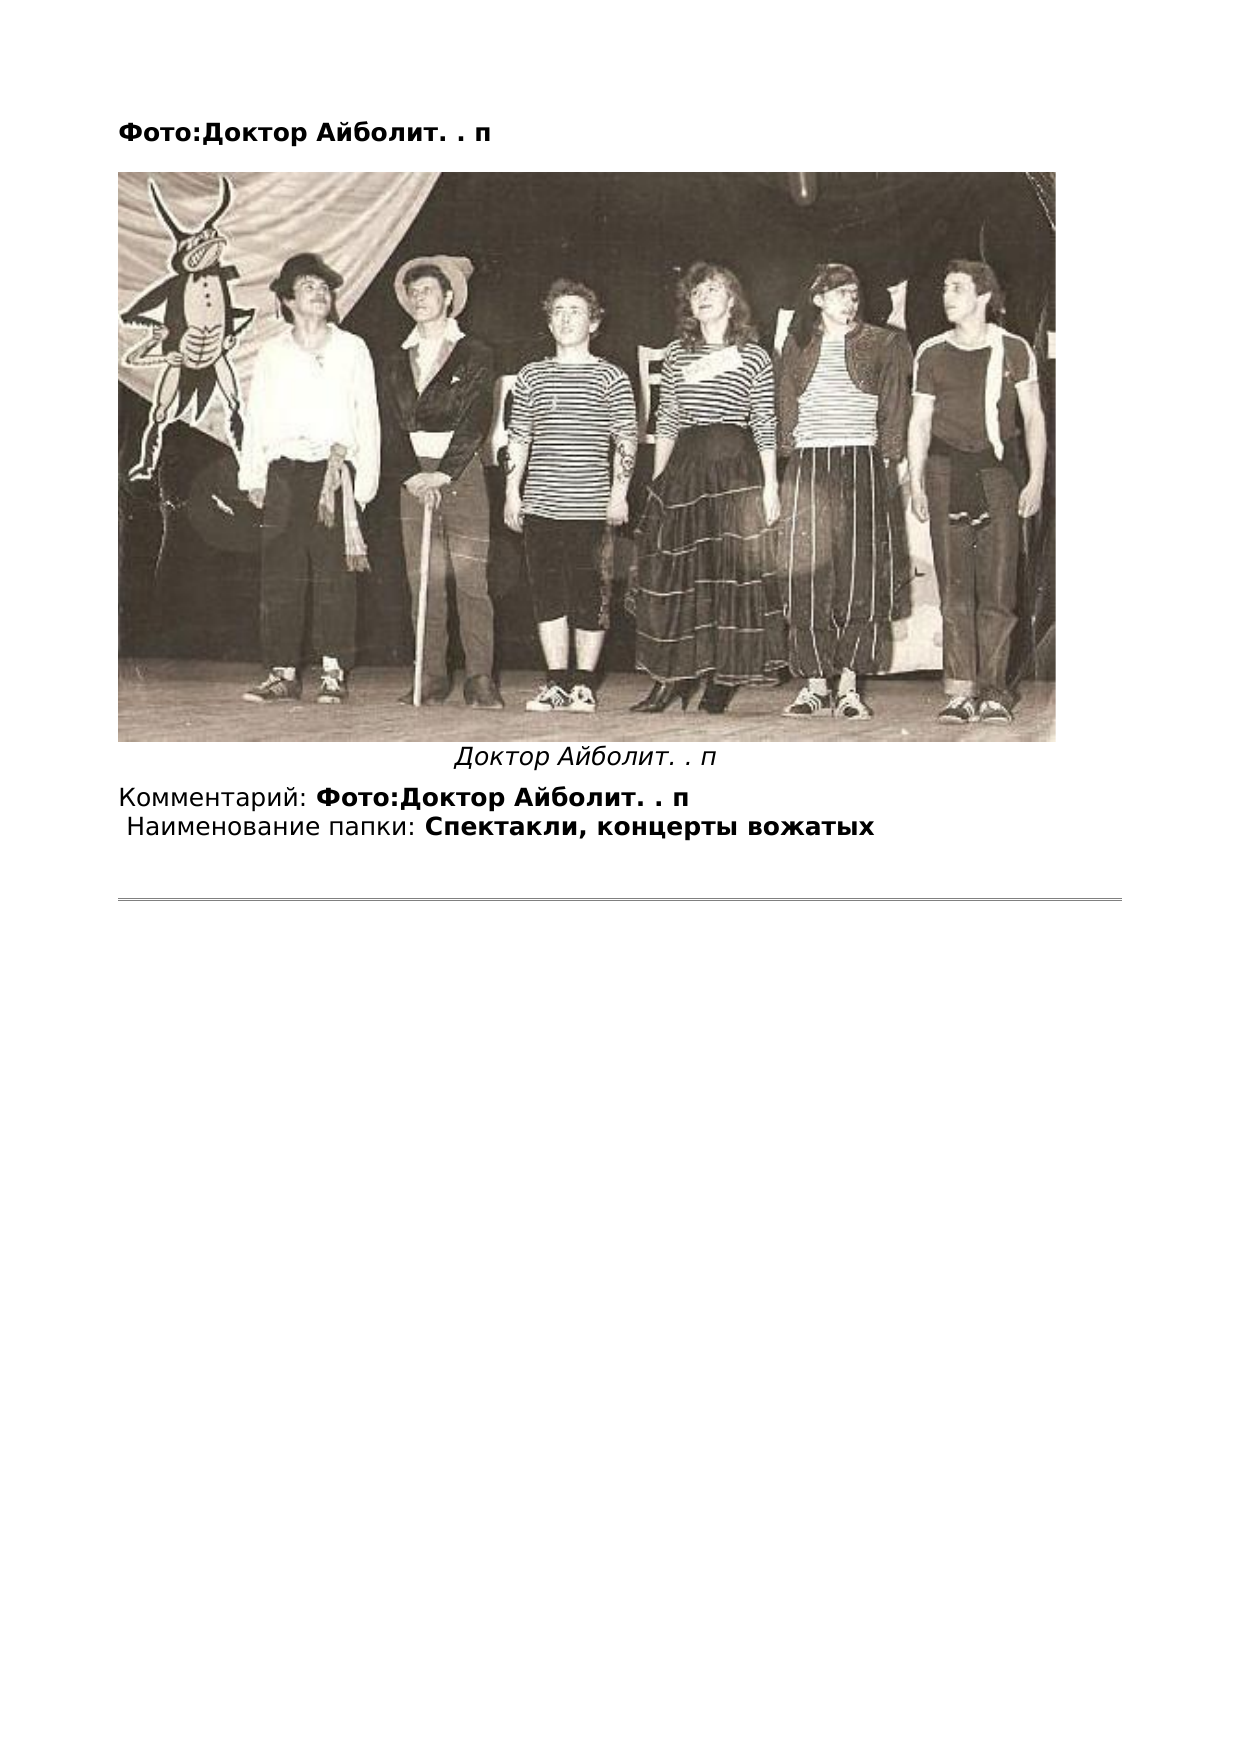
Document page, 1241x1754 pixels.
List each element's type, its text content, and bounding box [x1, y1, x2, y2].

text Доктор Айболит. . п [118, 742, 1056, 771]
text Комментарий: Фото:Доктор Айболит. . п Наименование папки: Спектакли, концерты вожатых [118, 783, 1122, 871]
picture [118, 172, 1056, 742]
subtitle Фото:Доктор Айболит. . п [118, 118, 1122, 147]
